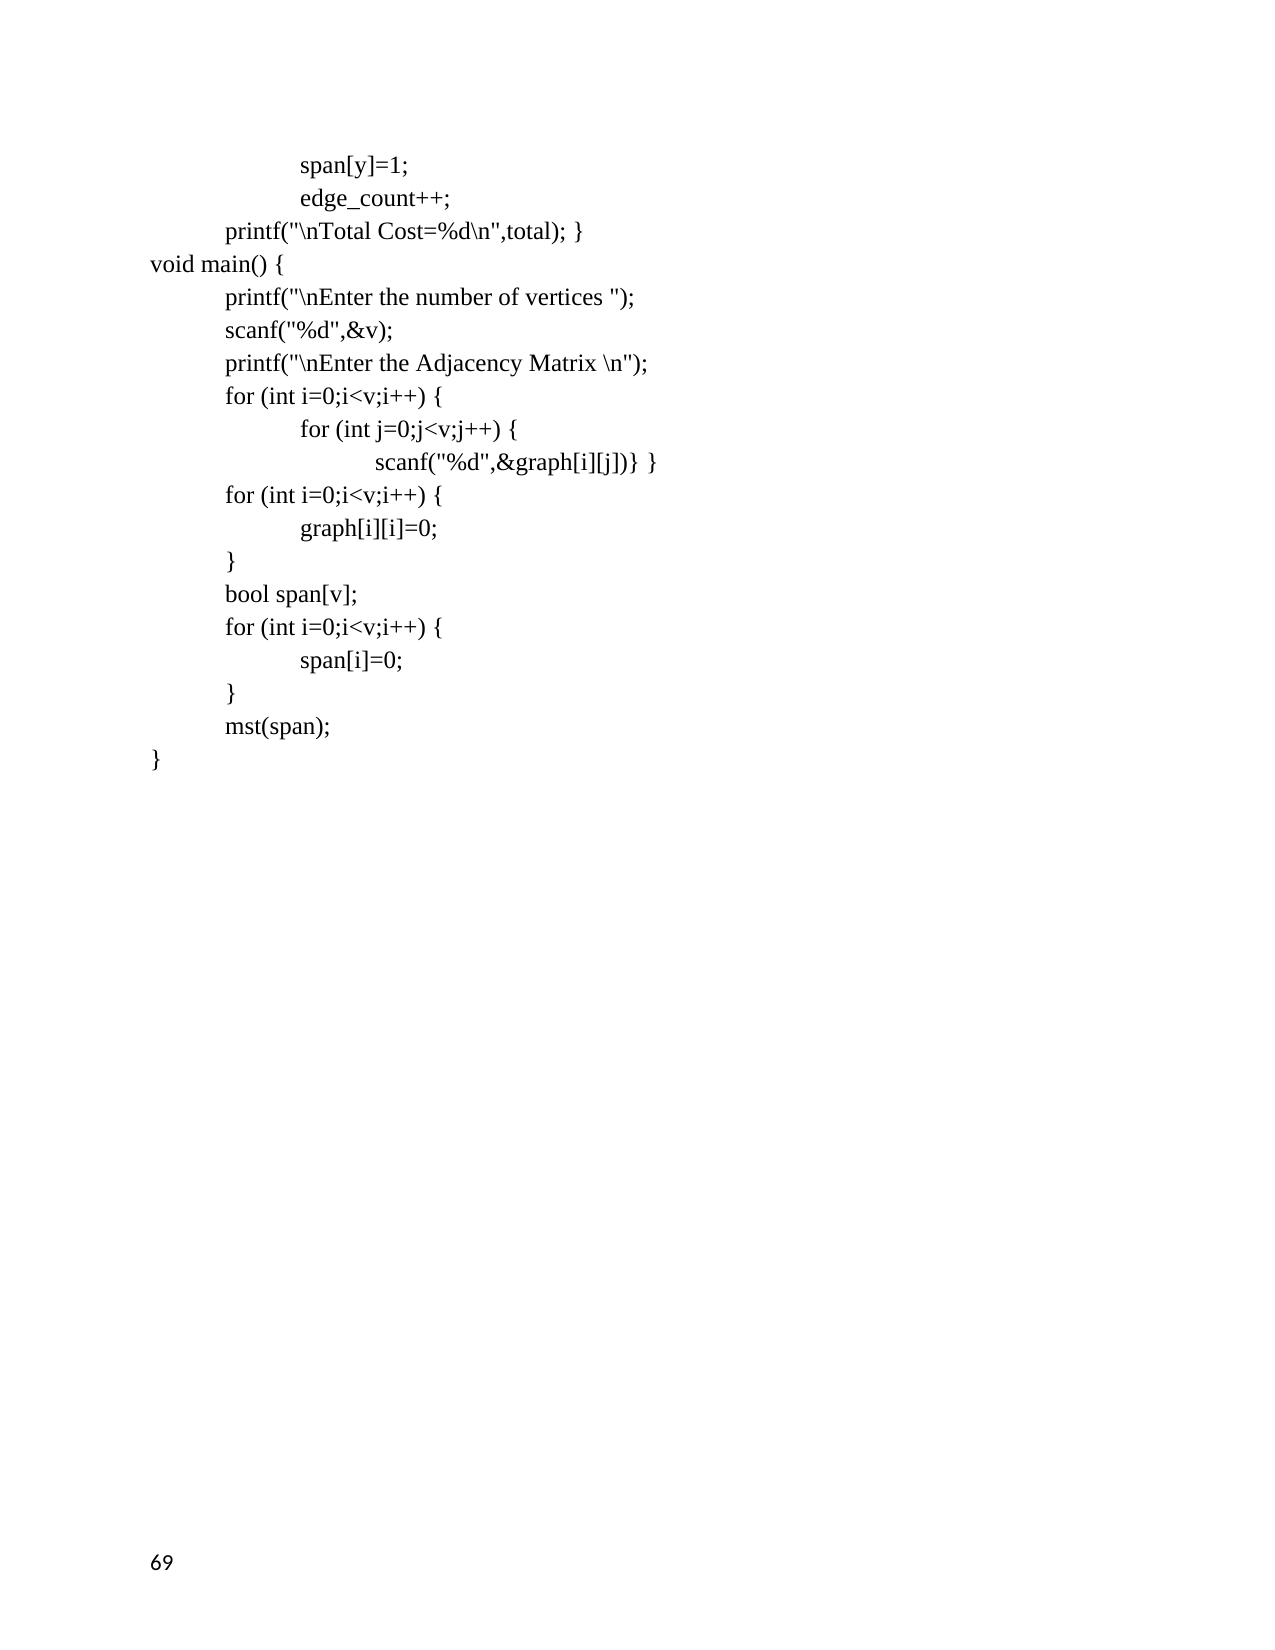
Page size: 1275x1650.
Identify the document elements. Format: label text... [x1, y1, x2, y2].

text for (int i=0;i<v;i++) { [150, 612, 1125, 641]
text span[y]=1; [150, 150, 1125, 179]
text for (int j=0;j<v;j++) { [150, 414, 1125, 443]
text } [150, 678, 1125, 707]
text } [150, 744, 1125, 773]
text void main() { [150, 249, 1125, 278]
text for (int i=0;i<v;i++) { [150, 480, 1125, 509]
text printf("\nEnter the number of vertices "); [150, 282, 1125, 311]
text scanf("%d",&graph[i][j])} } [150, 447, 1125, 476]
text for (int i=0;i<v;i++) { [150, 381, 1125, 410]
text } [150, 546, 1125, 575]
text mst(span); [150, 711, 1125, 740]
text bool span[v]; [150, 579, 1125, 608]
text edge_count++; [150, 183, 1125, 212]
text span[i]=0; [150, 645, 1125, 674]
text scanf("%d",&v); [150, 315, 1125, 344]
text graph[i][i]=0; [150, 513, 1125, 542]
text printf("\nEnter the Adjacency Matrix \n"); [150, 348, 1125, 377]
text printf("\nTotal Cost=%d\n",total); } [150, 216, 1125, 245]
